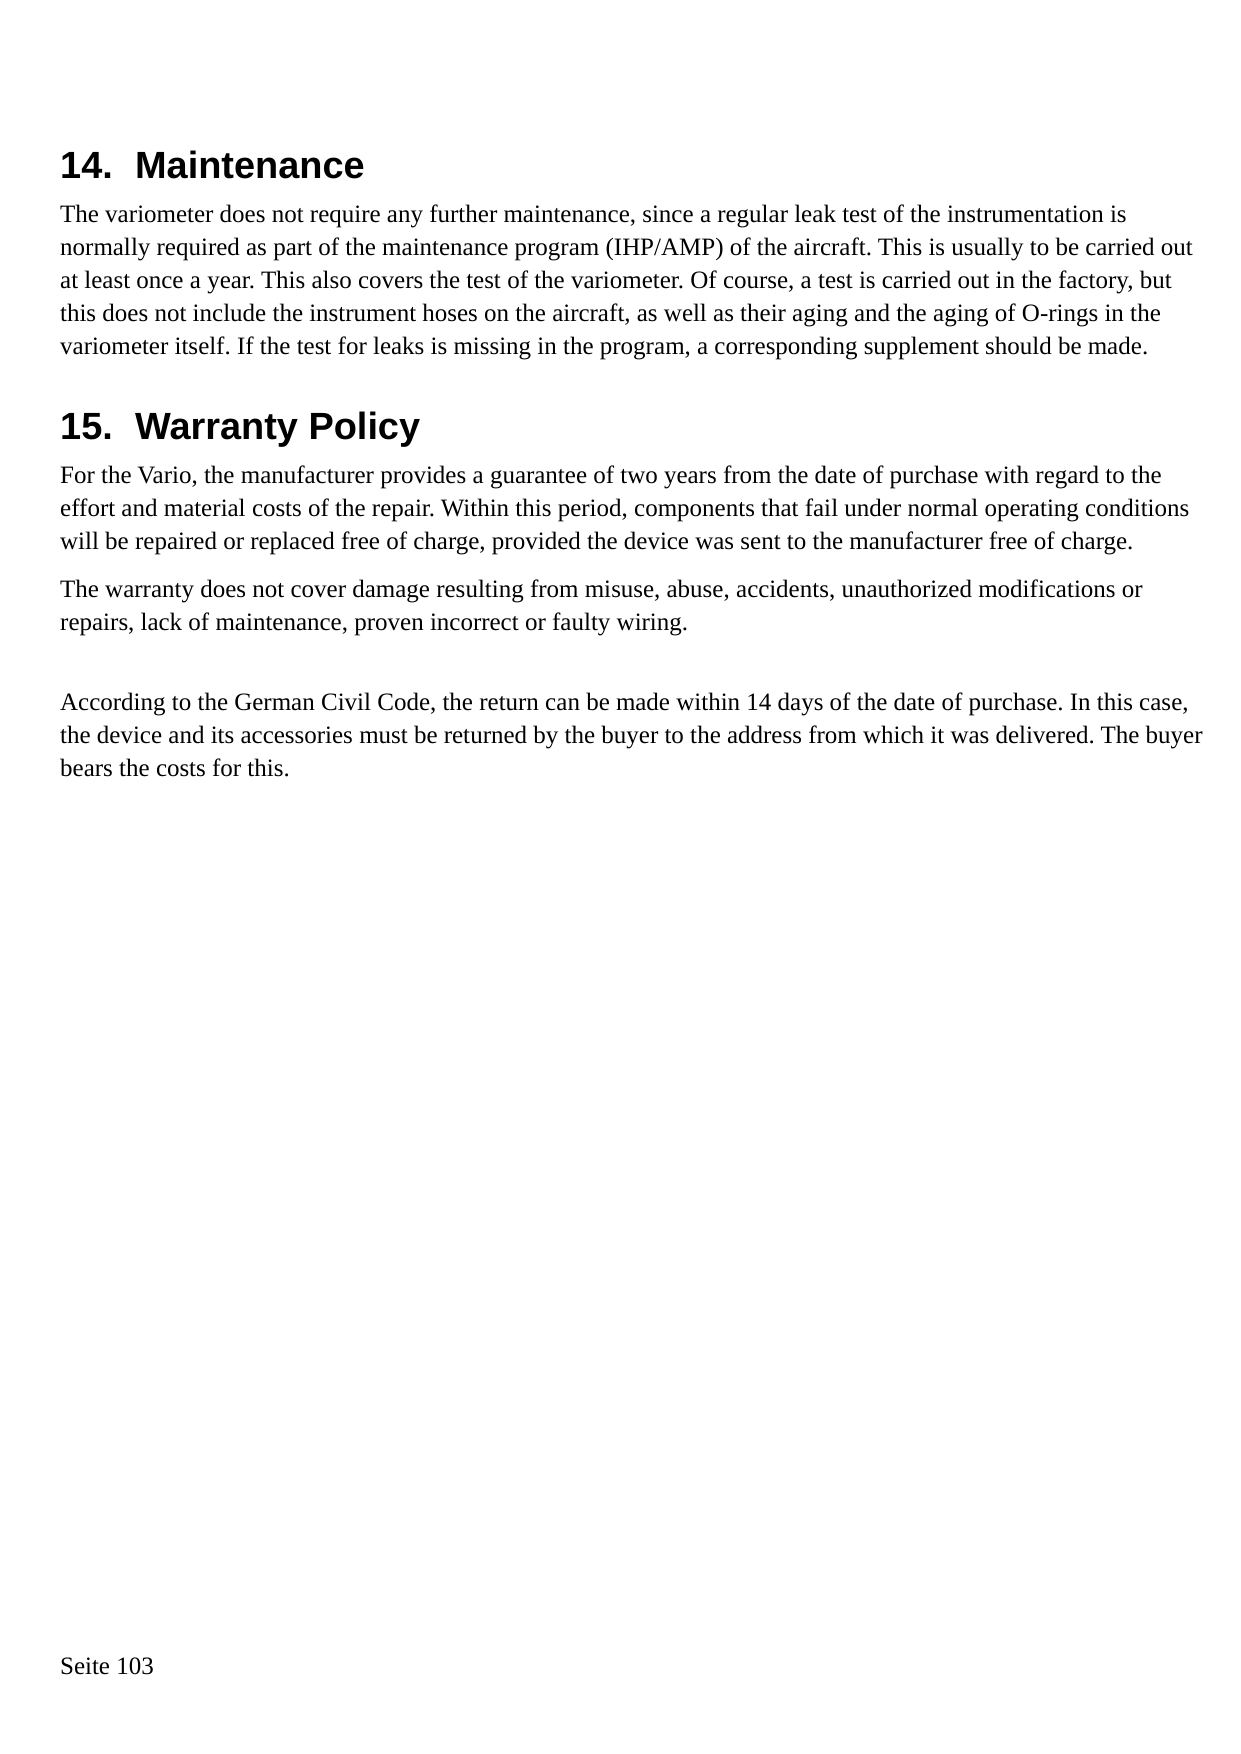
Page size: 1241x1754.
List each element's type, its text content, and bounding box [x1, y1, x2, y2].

text The variometer does not require any further maintenance, since a regular leak test of the instrumentation is normally required as part of the maintenance program (IHP/AMP) of the aircraft. This is usually to be carried out at least once a year. This also covers the test of the variometer. Of course, a test is carried out in the factory, but this does not include the instrument hoses on the aircraft, as well as their aging and the aging of O-rings in the variometer itself. If the test for leaks is missing in the program, a corresponding supplement should be made. [60, 199, 1207, 360]
text The warranty does not cover damage resulting from misuse, abuse, accidents, unauthorized modifications or repairs, lack of maintenance, proven incorrect or faulty wiring. [60, 574, 1207, 636]
subtitle Maintenance [60, 143, 1207, 187]
subtitle Warranty Policy [60, 404, 1207, 448]
text For the Vario, the manufacturer provides a guarantee of two years from the date of purchase with regard to the effort and material costs of the repair. Within this period, components that fail under normal operating conditions will be repaired or replaced free of charge, provided the device was sent to the manufacturer free of charge. [60, 460, 1207, 555]
text According to the German Civil Code, the return can be made within 14 days of the date of purchase. In this case, the device and its accessories must be returned by the buyer to the address from which it was delivered. The buyer bears the costs for this. [60, 654, 1207, 782]
